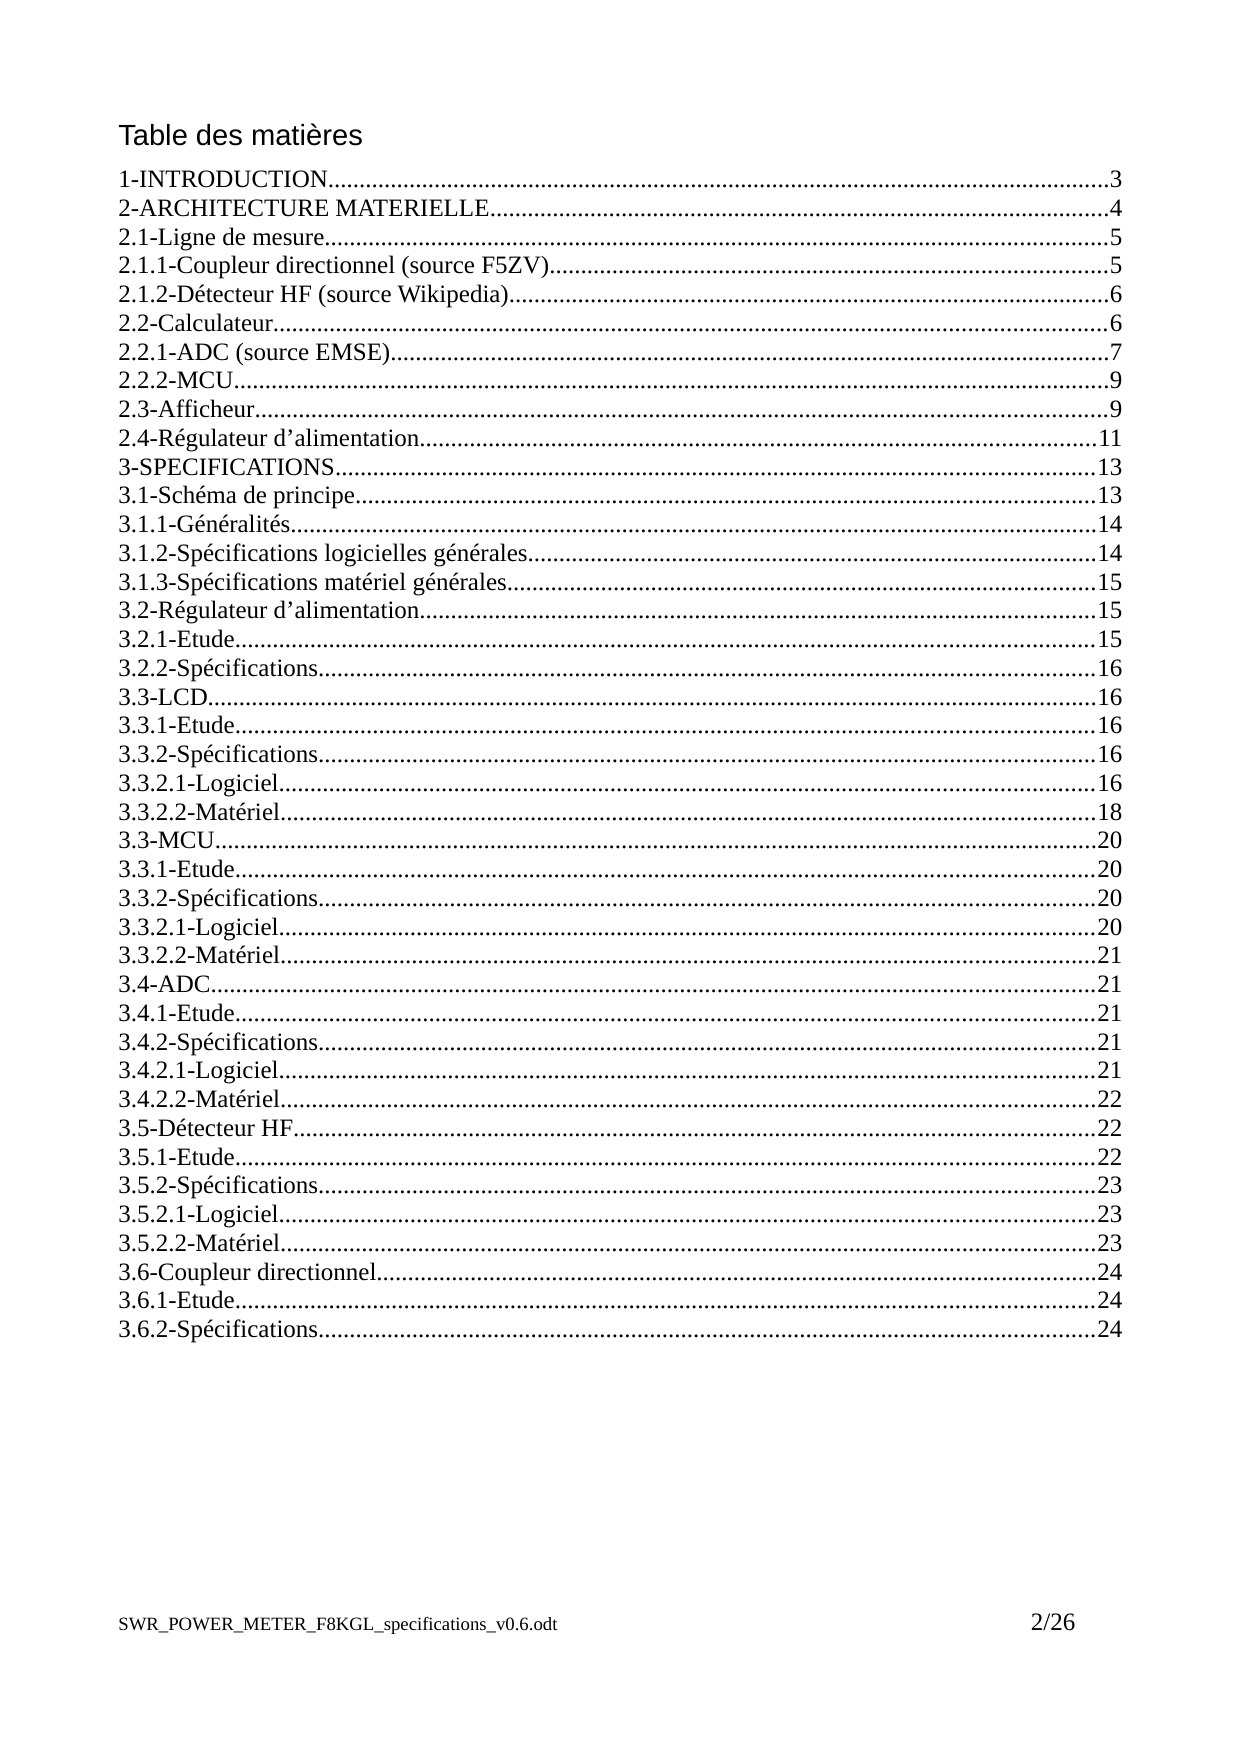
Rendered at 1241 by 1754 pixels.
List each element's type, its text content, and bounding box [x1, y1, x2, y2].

text 2.1.1-Coupleur directionnel (source F5ZV) 5 [118, 250, 1122, 279]
text 2.2.1-ADC (source EMSE) 7 [118, 337, 1122, 365]
text 3.6-Coupleur directionnel 24 [118, 1257, 1122, 1285]
text 3.6.2-Spécifications 24 [118, 1314, 1122, 1343]
text 3-SPECIFICATIONS 13 [118, 452, 1122, 480]
text 3.3.1-Etude 20 [118, 854, 1122, 883]
text 1-INTRODUCTION 3 [118, 164, 1122, 193]
text 3.5.2-Spécifications 23 [118, 1170, 1122, 1199]
text 3.5.1-Etude 22 [118, 1142, 1122, 1170]
text 3.3.2.2-Matériel 18 [118, 797, 1122, 825]
text 2.2-Calculateur 6 [118, 308, 1122, 337]
text 3.2-Régulateur d’alimentation 15 [118, 595, 1122, 624]
text 3.5-Détecteur HF 22 [118, 1113, 1122, 1142]
text 3.5.2.2-Matériel 23 [118, 1228, 1122, 1257]
text 2.2.2-MCU 9 [118, 365, 1122, 394]
text 3.4-ADC 21 [118, 969, 1122, 998]
text 3.2.2-Spécifications 16 [118, 653, 1122, 682]
text 3.1-Schéma de principe 13 [118, 480, 1122, 509]
text 3.3.2-Spécifications 16 [118, 739, 1122, 768]
text 3.3.2.1-Logiciel 16 [118, 768, 1122, 797]
text 3.1.1-Généralités 14 [118, 509, 1122, 538]
text 3.3.2-Spécifications 20 [118, 883, 1122, 912]
text 3.3-LCD 16 [118, 682, 1122, 710]
text 2.1-Ligne de mesure 5 [118, 222, 1122, 250]
subtitle Table des matières [118, 118, 1122, 152]
text 3.3.1-Etude 16 [118, 710, 1122, 739]
text 2.1.2-Détecteur HF (source Wikipedia) 6 [118, 279, 1122, 308]
text 3.2.1-Etude 15 [118, 624, 1122, 653]
text 2.3-Afficheur 9 [118, 394, 1122, 423]
text 3.5.2.1-Logiciel 23 [118, 1199, 1122, 1228]
text 3.4.2.2-Matériel 22 [118, 1084, 1122, 1113]
text 3.1.2-Spécifications logicielles générales 14 [118, 538, 1122, 567]
text 3.4.2.1-Logiciel 21 [118, 1055, 1122, 1084]
text 3.3.2.2-Matériel 21 [118, 940, 1122, 969]
text 3.4.2-Spécifications 21 [118, 1027, 1122, 1055]
text 3.3-MCU 20 [118, 825, 1122, 854]
text 2.4-Régulateur d’alimentation 11 [118, 423, 1122, 452]
text 2-ARCHITECTURE MATERIELLE 4 [118, 193, 1122, 222]
text 3.3.2.1-Logiciel 20 [118, 912, 1122, 940]
text 3.6.1-Etude 24 [118, 1285, 1122, 1314]
text 3.4.1-Etude 21 [118, 998, 1122, 1027]
text 3.1.3-Spécifications matériel générales 15 [118, 567, 1122, 595]
